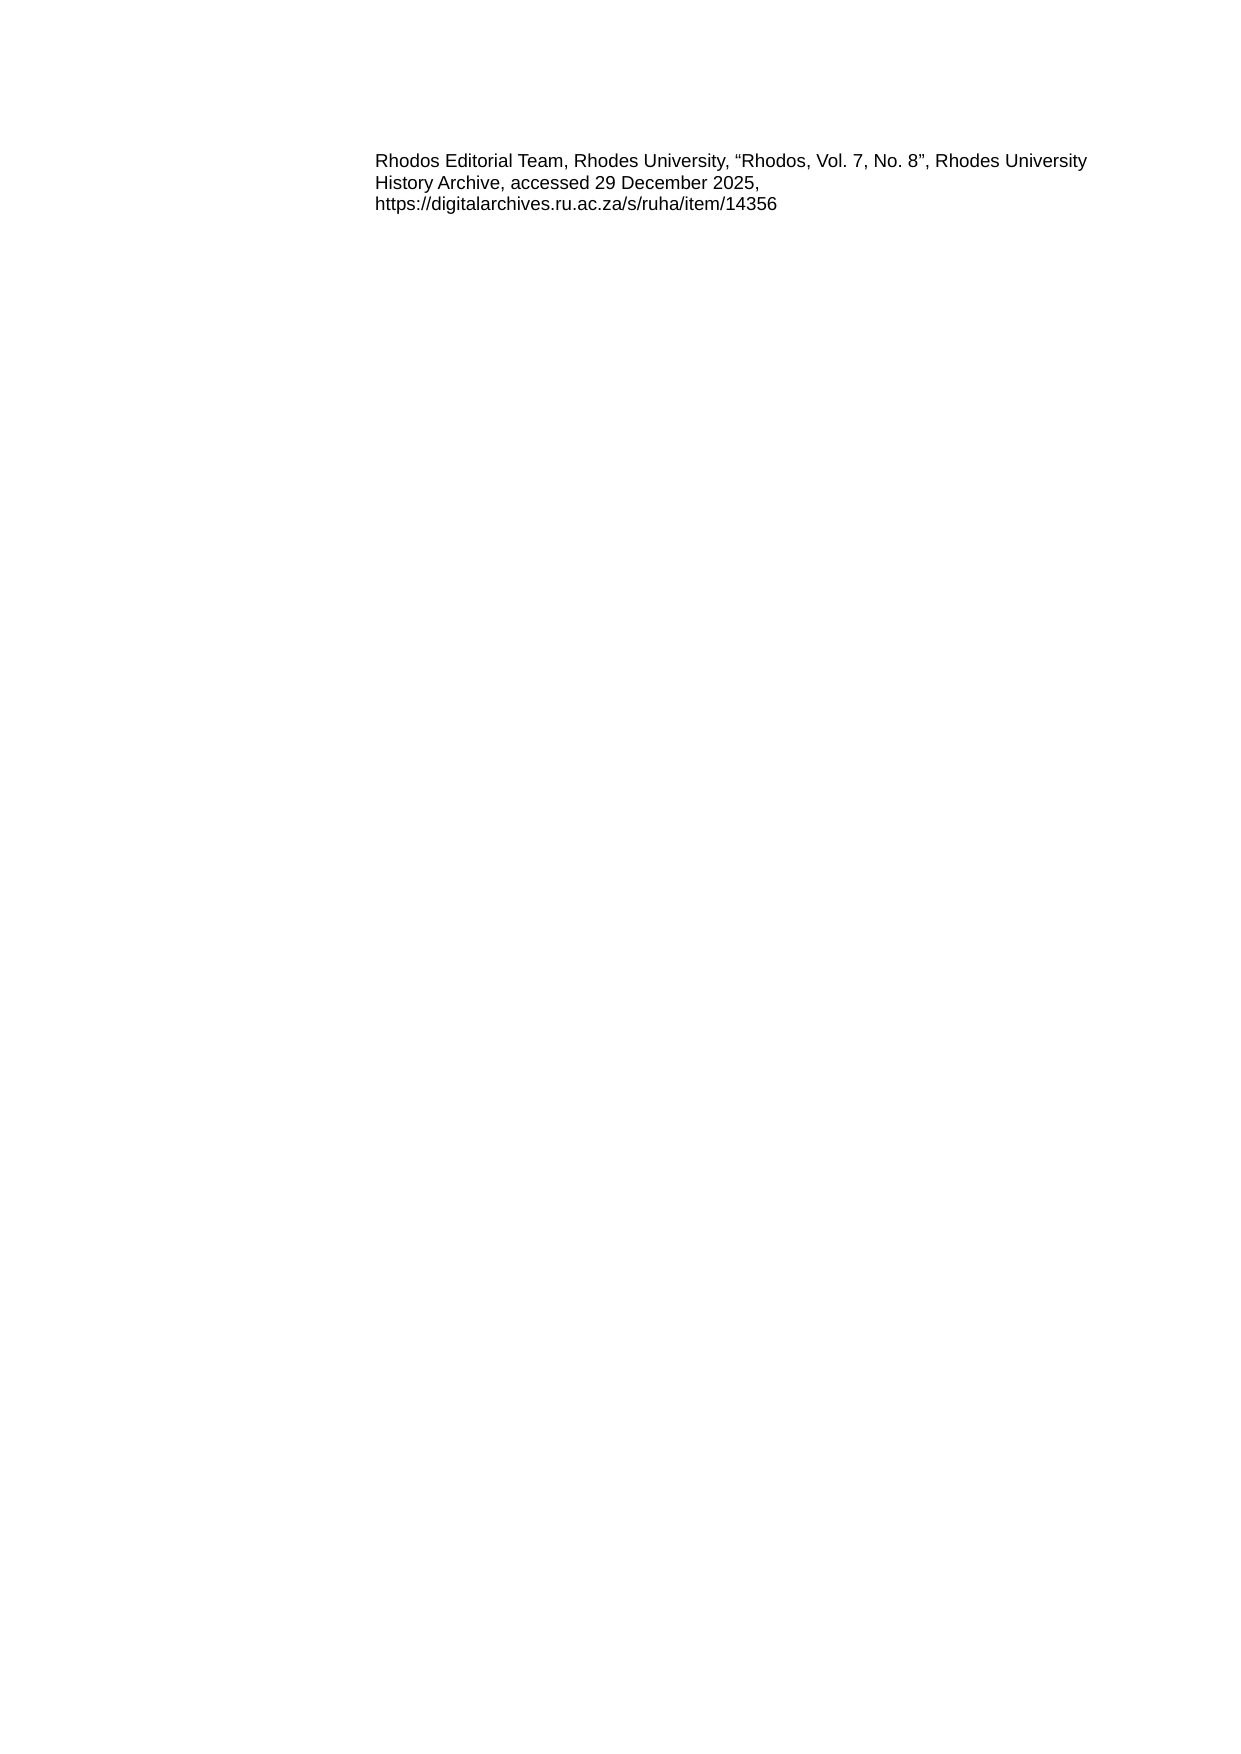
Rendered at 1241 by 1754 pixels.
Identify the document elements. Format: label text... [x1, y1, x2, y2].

text Rhodos Editorial Team, Rhodes University, “Rhodos, Vol. 7, No. 8”, Rhodes University History Archive, accessed 29 December 2025, https://digitalarchives.ru.ac.za/s/ruha/item/14356 [375, 150, 1090, 215]
